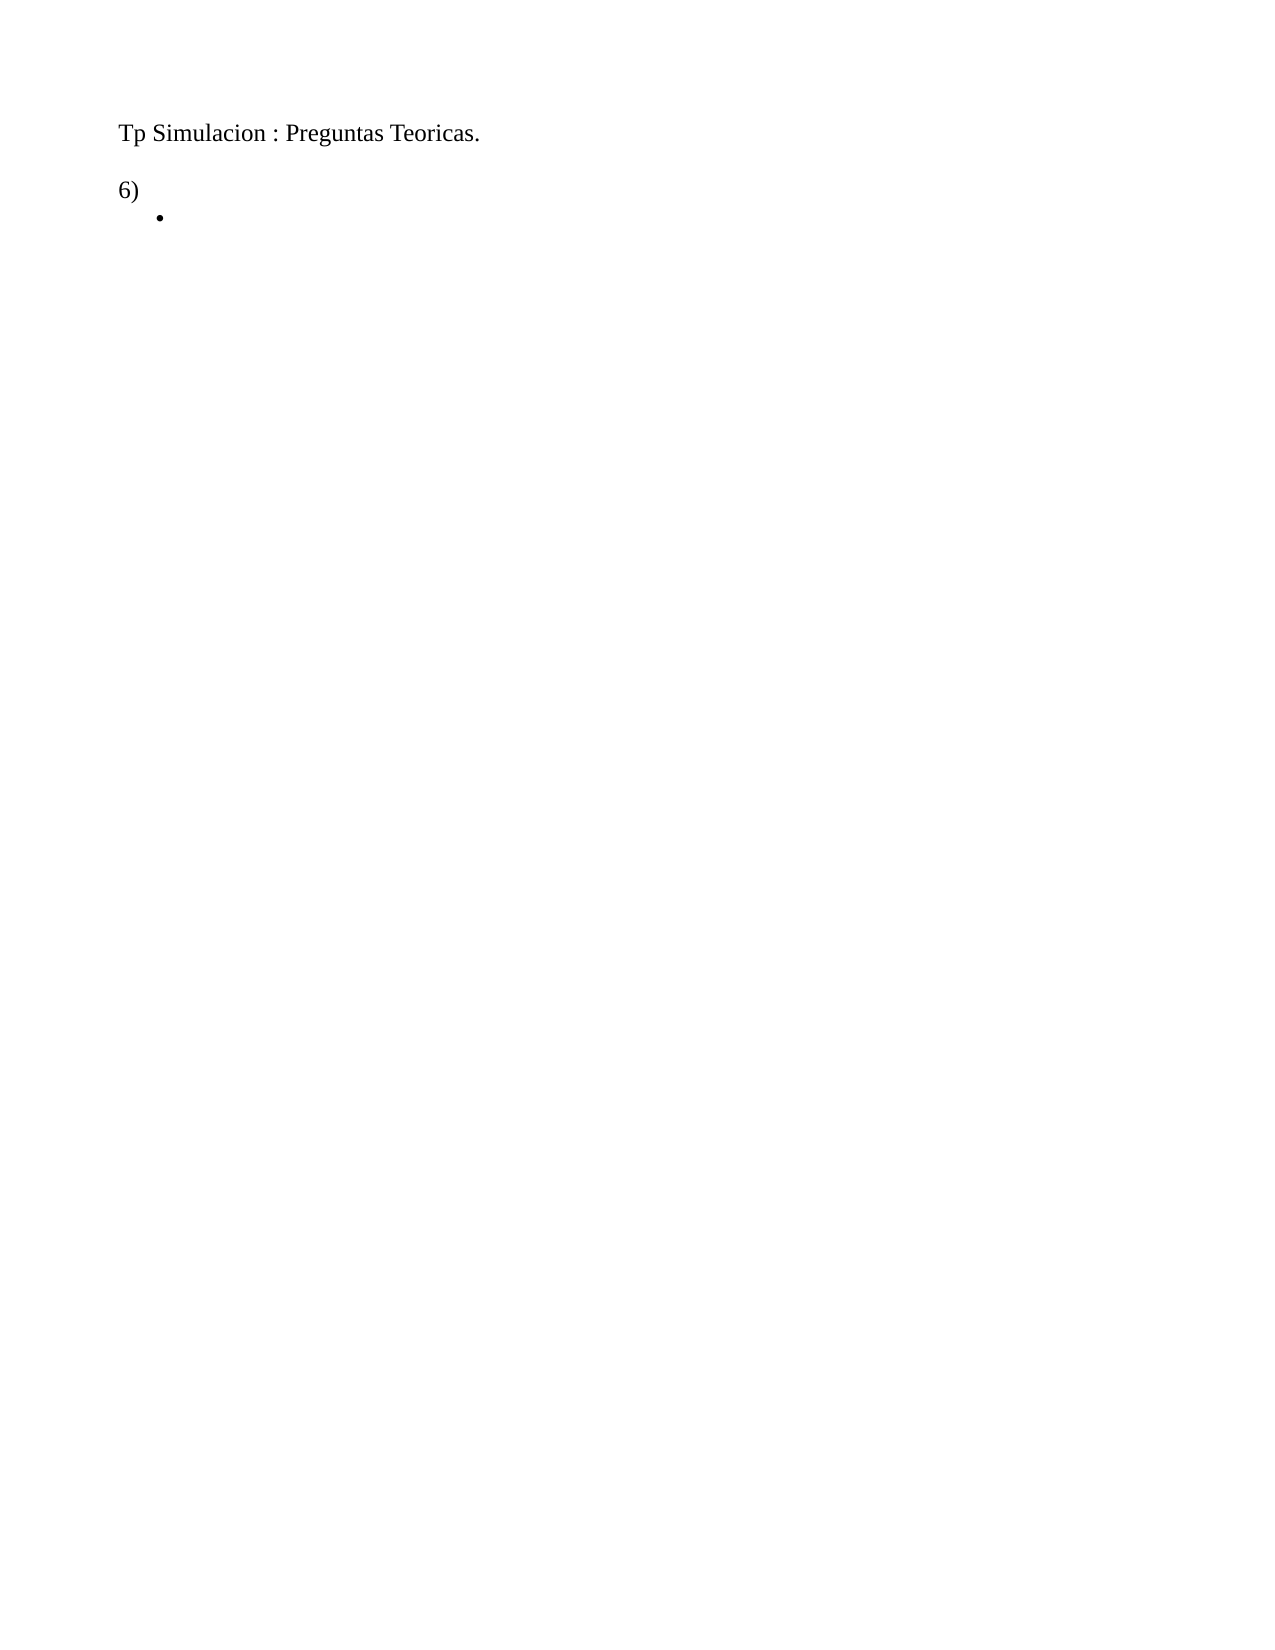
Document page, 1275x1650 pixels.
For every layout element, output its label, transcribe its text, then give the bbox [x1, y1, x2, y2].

text 6) [118, 176, 1157, 204]
text Tp Simulacion : Preguntas Teoricas. [118, 118, 1157, 147]
